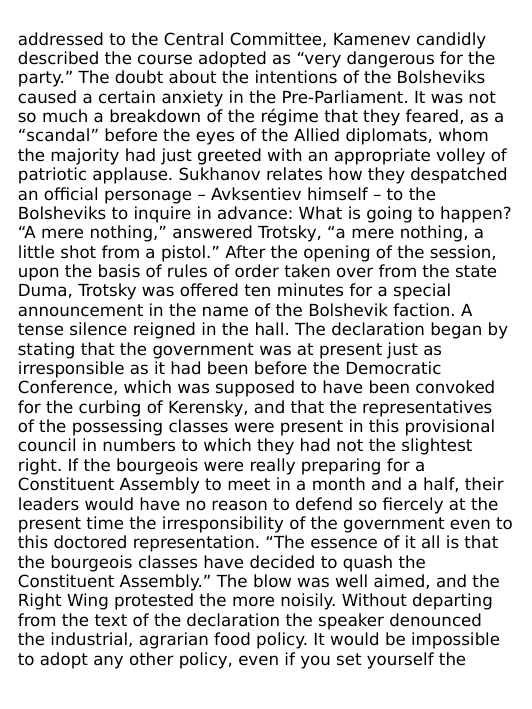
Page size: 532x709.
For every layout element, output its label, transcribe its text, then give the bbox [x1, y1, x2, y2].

text addressed to the Central Committee, Kamenev candidly described the course adopted as “very dangerous for the party.” The doubt about the intentions of the Bolsheviks caused a certain anxiety in the Pre-Parliament. It was not so much a breakdown of the régime that they feared, as a “scandal” before the eyes of the Allied diplomats, whom the majority had just greeted with an appropriate volley of patriotic applause. Sukhanov relates how they despatched an official personage – Avksentiev himself – to the Bolsheviks to inquire in advance: What is going to happen? “A mere nothing,” answered Trotsky, “a mere nothing, a little shot from a pistol.” After the opening of the session, upon the basis of rules of order taken over from the state Duma, Trotsky was offered ten minutes for a special announcement in the name of the Bolshevik faction. A tense silence reigned in the hall. The declaration began by stating that the government was at present just as irresponsible as it had been before the Democratic Conference, which was supposed to have been convoked for the curbing of Kerensky, and that the representatives of the possessing classes were present in this provisional council in numbers to which they had not the slightest right. If the bourgeois were really preparing for a Constituent Assembly to meet in a month and a half, their leaders would have no reason to defend so fiercely at the present time the irresponsibility of the government even to this doctored representation. “The essence of it all is that the bourgeois classes have decided to quash the Constituent Assembly.” The blow was well aimed, and the Right Wing protested the more noisily. Without departing from the text of the declaration the speaker denounced the industrial, agrarian food policy. It would be impossible to adopt any other policy, even if you set yourself the [18, 29, 514, 669]
